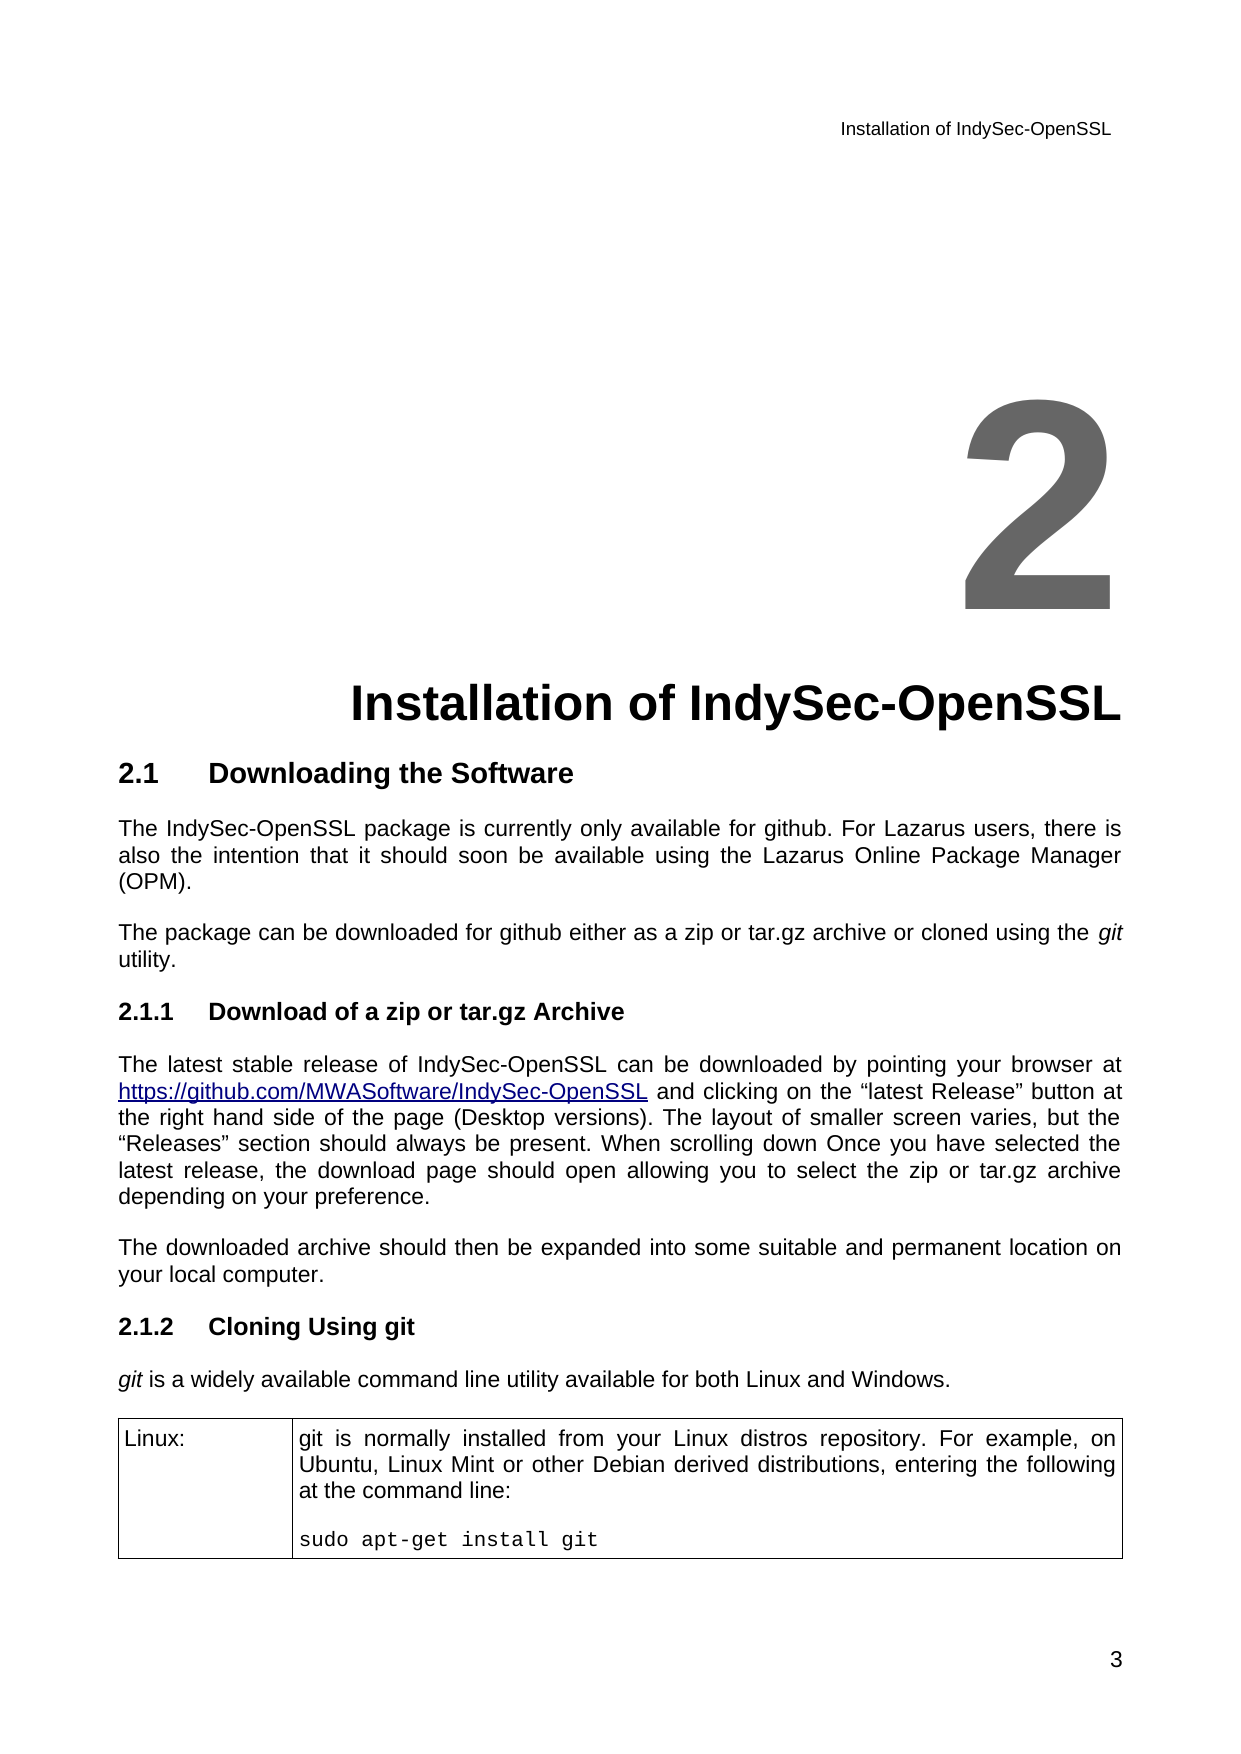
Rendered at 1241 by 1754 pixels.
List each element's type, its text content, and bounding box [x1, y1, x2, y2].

table_header git is normally installed from your Linux distros repository. For example, on Ubuntu, Linux Mint or other Debian derived distributions, entering the following at the command line: sudo apt-get install git [293, 1419, 1122, 1558]
text The IndySec-OpenSSL package is currently only available for github. For Lazarus users, there is also the intention that it should soon be available using the Lazarus Online Package Manager (OPM). [118, 815, 1122, 894]
text The latest stable release of IndySec-OpenSSL can be downloaded by pointing your browser at https://github.com/MWASoftware/IndySec-OpenSSL and clicking on the “latest Release” button at the right hand side of the page (Desktop versions). The layout of smaller screen varies, but the “Releases” section should always be present. When scrolling down Once you have selected the latest release, the download page should open allowing you to select the zip or tar.gz archive depending on your preference. [118, 1051, 1122, 1209]
table_header Linux: [119, 1419, 292, 1558]
text The downloaded archive should then be expanded into some suitable and permanent location on your local computer. [118, 1234, 1122, 1287]
subtitle Download of a zip or tar.gz Archive [118, 997, 1122, 1026]
subtitle Cloning Using git [118, 1312, 1122, 1341]
text The package can be downloaded for github either as a zip or tar.gz archive or cloned using the git utility. [118, 919, 1122, 972]
subtitle Downloading the Software [118, 756, 1122, 790]
text git is a widely available command line utility available for both Linux and Windows. [118, 1366, 1122, 1393]
subtitle Installation of IndySec-OpenSSL [81, 328, 1122, 731]
